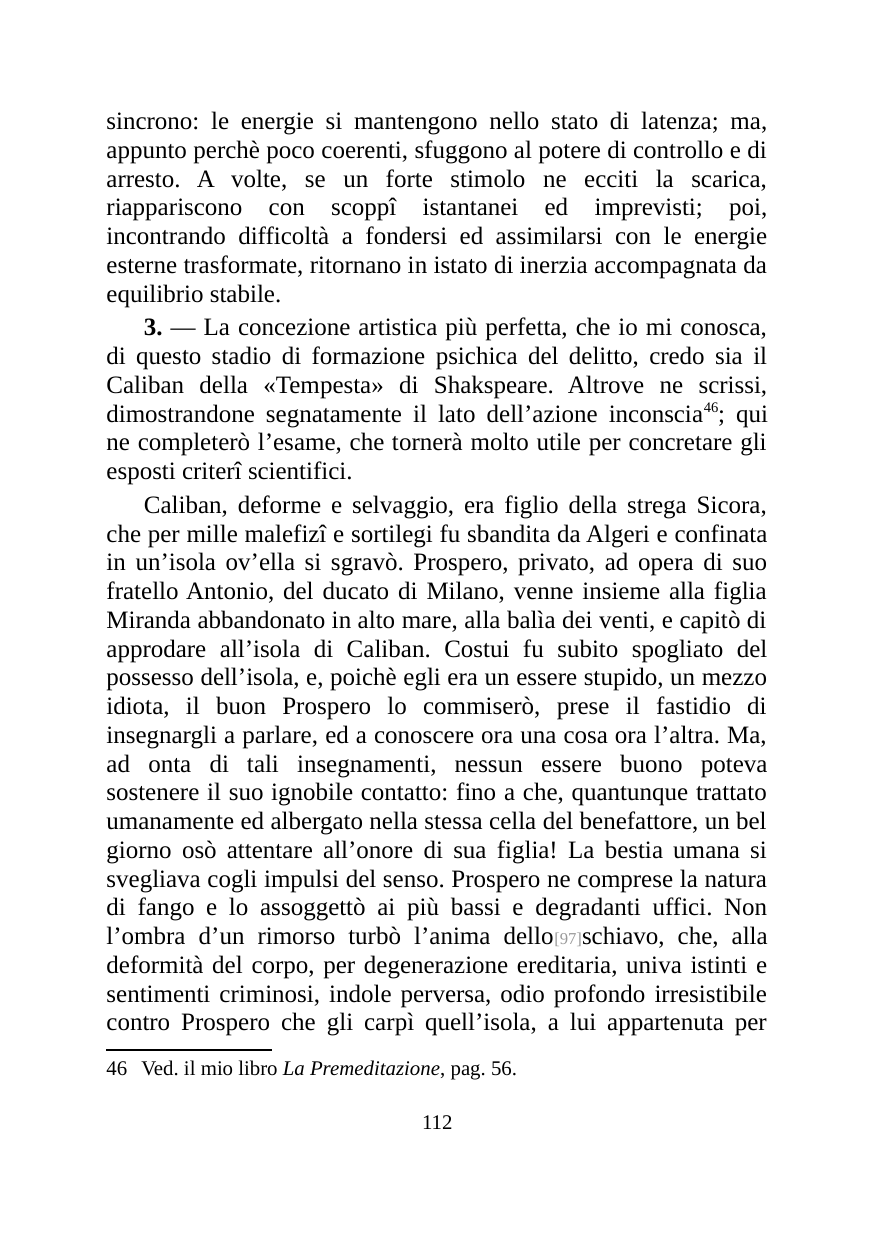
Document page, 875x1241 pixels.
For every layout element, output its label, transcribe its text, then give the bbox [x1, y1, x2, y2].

text sincrono: le energie si mantengono nello stato di latenza; ma, appunto perchè poco coerenti, sfuggono al potere di controllo e di arresto. A volte, se un forte stimolo ne ecciti la scarica, riappariscono con scoppî istantanei ed imprevisti; poi, incontrando difficoltà a fondersi ed assimilarsi con le energie esterne trasformate, ritornano in istato di inerzia accompagnata da equilibrio stabile. [106, 106, 768, 307]
text 3. ― La concezione artistica più perfetta, che io mi conosca, di questo stadio di formazione psichica del delitto, credo sia il Caliban della «Tempesta» di Shakspeare. Altrove ne scrissi, dimostrandone segnatamente il lato dell’azione inconscia; qui ne completerò l’esame, che tornerà molto utile per concretare gli esposti criterî scientifici. [106, 312, 768, 485]
text Ved. il mio libro La Premeditazione, pag. 56. [106, 1056, 768, 1080]
text Caliban, deforme e selvaggio, era figlio della strega Sicora, che per mille malefizî e sortilegi fu sbandita da Algeri e confinata in un’isola ov’ella si sgravò. Prospero, privato, ad opera di suo fratello Antonio, del ducato di Milano, venne insieme alla figlia Miranda abbandonato in alto mare, alla balìa dei venti, e capitò di approdare all’isola di Caliban. Costui fu subito spogliato del possesso dell’isola, e, poichè egli era un essere stupido, un mezzo idiota, il buon Prospero lo commiserò, prese il fastidio di insegnargli a parlare, ed a conoscere ora una cosa ora l’altra. Ma, ad onta di tali insegnamenti, nessun essere buono poteva sostenere il suo ignobile contatto: fino a che, quantunque trattato umanamente ed albergato nella stessa cella del benefattore, un bel giorno osò attentare all’onore di sua figlia! La bestia umana si svegliava cogli impulsi del senso. Prospero ne comprese la natura di fango e lo assoggettò ai più bassi e degradanti uffici. Non l’ombra d’un rimorso turbò l’anima dello[97]schiavo, che, alla deformità del corpo, per degenerazione ereditaria, univa istinti e sentimenti criminosi, indole perversa, odio profondo irresistibile contro Prospero che gli carpì quell’isola, a lui appartenuta per [106, 490, 768, 1036]
